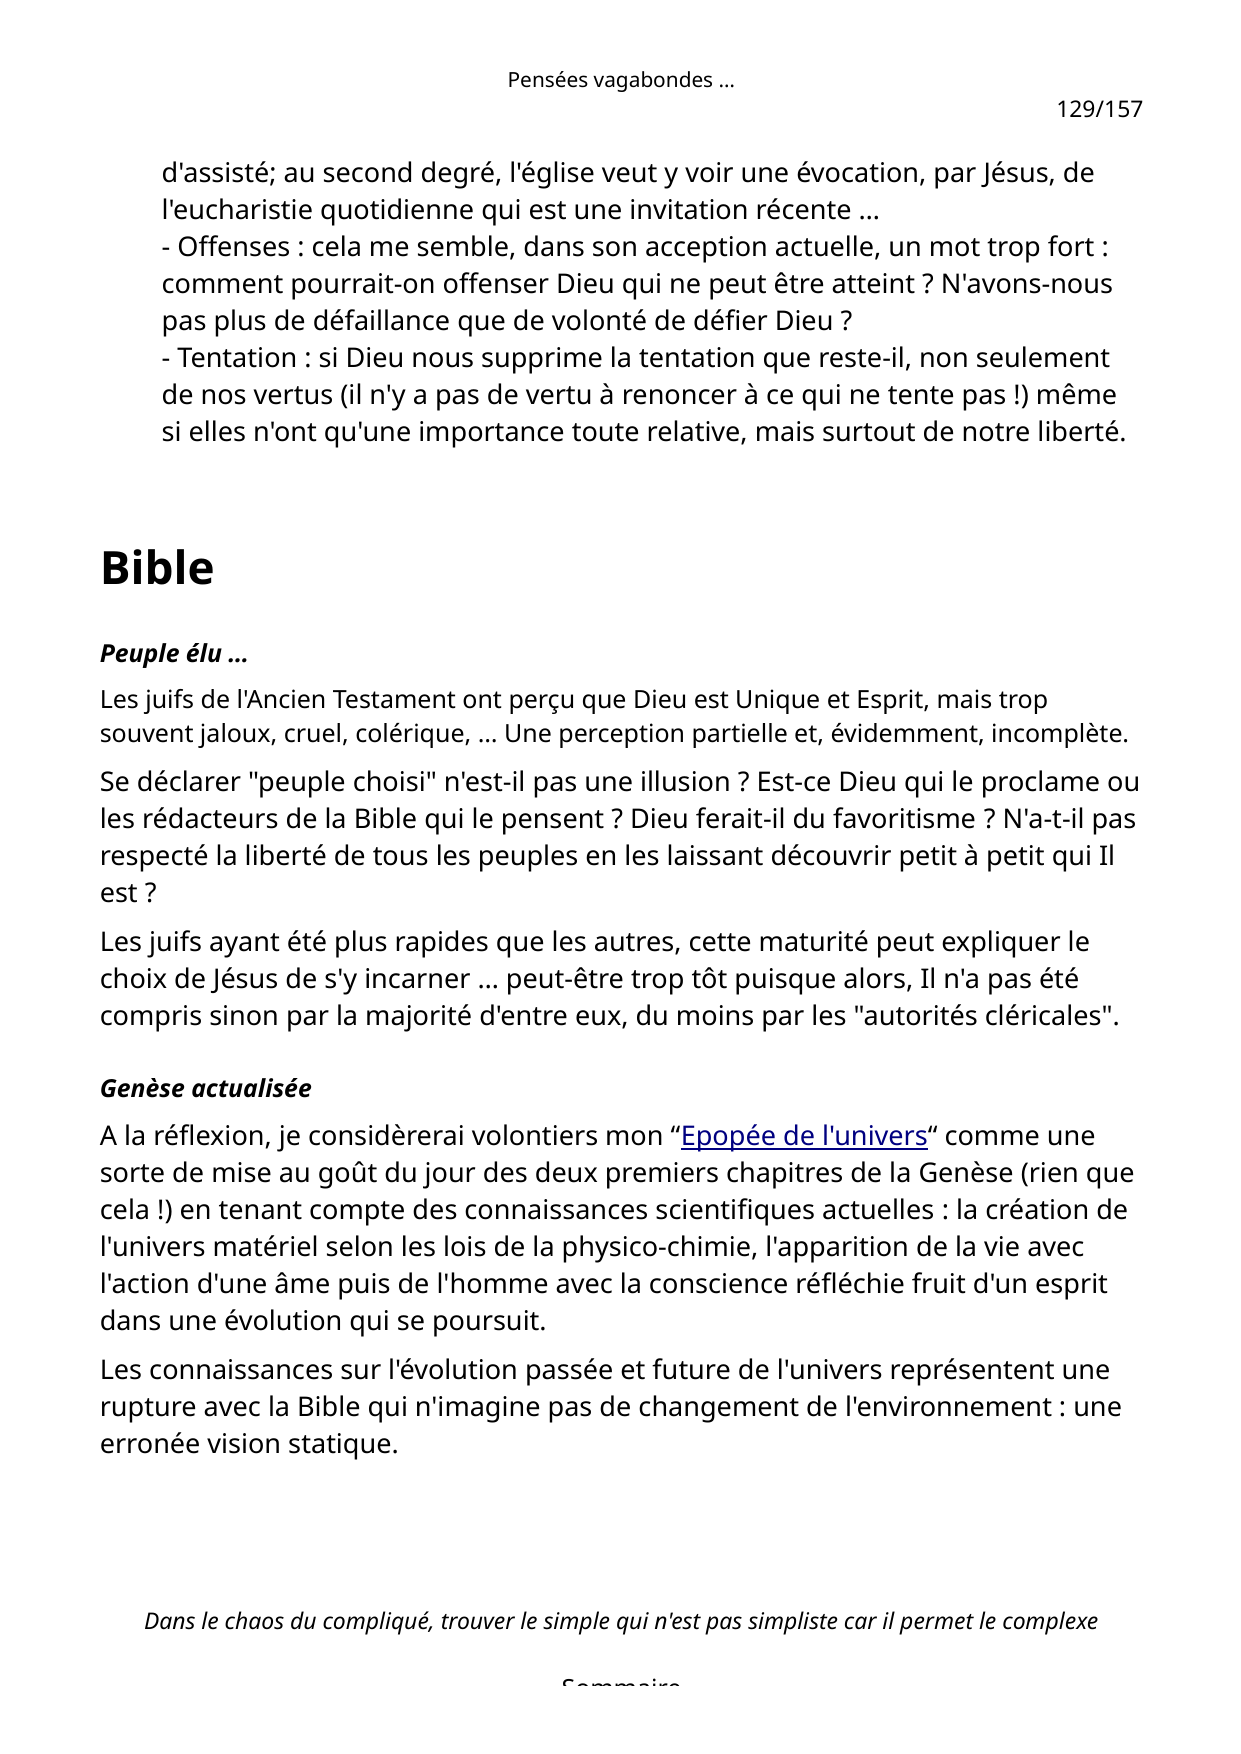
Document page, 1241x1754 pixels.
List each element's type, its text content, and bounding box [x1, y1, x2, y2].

subtitle Genèse actualisée [99, 1071, 1143, 1104]
text A la réflexion, je considèrerai volontiers mon “Epopée de l'univers“ comme une sorte de mise au goût du jour des deux premiers chapitres de la Genèse (rien que cela !) en tenant compte des connaissances scientifiques actuelles : la création de l'univers matériel selon les lois de la physico-chimie, l'apparition de la vie avec l'action d'une âme puis de l'homme avec la conscience réfléchie fruit d'un esprit dans une évolution qui se poursuit. [99, 1117, 1143, 1338]
subtitle Bible [99, 536, 1143, 598]
text Les juifs ayant été plus rapides que les autres, cette maturité peut expliquer le choix de Jésus de s'y incarner … peut-être trop tôt puisque alors, Il n'a pas été compris sinon par la majorité d'entre eux, du moins par les "autorités cléricales". [99, 922, 1143, 1033]
text Les connaissances sur l'évolution passée et future de l'univers représentent une rupture avec la Bible qui n'imagine pas de changement de l'environnement : une erronée vision statique. [99, 1351, 1143, 1461]
subtitle Peuple élu … [99, 636, 1143, 669]
text Se déclarer "peuple choisi" n'est-il pas une illusion ? Est-ce Dieu qui le proclame ou les rédacteurs de la Bible qui le pensent ? Dieu ferait-il du favoritisme ? N'a-t-il pas respecté la liberté de tous les peuples en les laissant découvrir petit à petit qui Il est ? [99, 762, 1143, 910]
text Les juifs de l'Ancien Testament ont perçu que Dieu est Unique et Esprit, mais trop souvent jaloux, cruel, colérique, … Une perception partielle et, évidemment, incomplète. [99, 682, 1143, 750]
list d'assisté; au second degré, l'église veut y voir une évocation, par Jésus, de l'eucharistie quotidienne qui est une invitation récente … - Offenses : cela me semble, dans son acception actuelle, un mot trop fort : comment pourrait-on offenser Dieu qui ne peut être atteint ? N'avons-nous pas plus de défaillance que de volonté de défier Dieu ? - Tentation : si Dieu nous supprime la tentation que reste-il, non seulement de nos vertus (il n'y a pas de vertu à renoncer à ce qui ne tente pas !) même si elles n'ont qu'une importance toute relative, mais surtout de notre liberté. [161, 154, 1143, 449]
